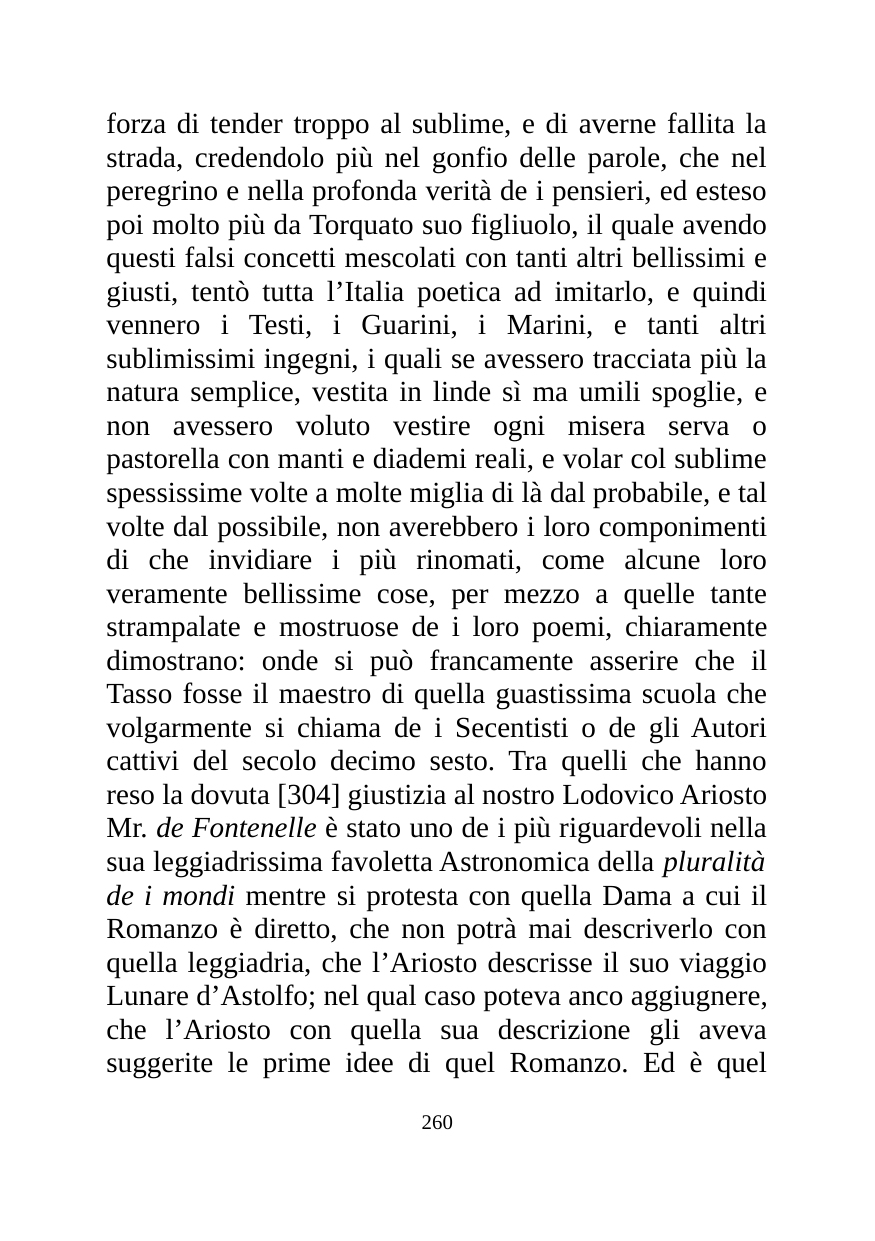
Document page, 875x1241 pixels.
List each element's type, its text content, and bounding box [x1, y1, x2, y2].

text forza di tender troppo al sublime, e di averne fallita la strada, credendolo più nel gonfio delle parole, che nel peregrino e nella profonda verità de i pensieri, ed esteso poi molto più da Torquato suo figliuolo, il quale avendo questi falsi concetti mescolati con tanti altri bellissimi e giusti, tentò tutta l’Italia poetica ad imitarlo, e quindi vennero i Testi, i Guarini, i Marini, e tanti altri sublimissimi ingegni, i quali se avessero tracciata più la natura semplice, vestita in linde sì ma umili spoglie, e non avessero voluto vestire ogni misera serva o pastorella con manti e diademi reali, e volar col sublime spessissime volte a molte miglia di là dal probabile, e tal volte dal possibile, non averebbero i loro componimenti di che invidiare i più rinomati, come alcune loro veramente bellissime cose, per mezzo a quelle tante strampalate e mostruose de i loro poemi, chiaramente dimostrano: onde si può francamente asserire che il Tasso fosse il maestro di quella guastissima scuola che volgarmente si chiama de i Secentisti o de gli Autori cattivi del secolo decimo sesto. Tra quelli che hanno reso la dovuta [304] giustizia al nostro Lodovico Ariosto Mr. de Fontenelle è stato uno de i più riguardevoli nella sua leggiadrissima favoletta Astronomica della pluralità de i mondi mentre si protesta con quella Dama a cui il Romanzo è diretto, che non potrà mai descriverlo con quella leggiadria, che l’Ariosto descrisse il suo viaggio Lunare d’Astolfo; nel qual caso poteva anco aggiugnere, che l’Ariosto con quella sua descrizione gli aveva suggerite le prime idee di quel Romanzo. Ed è quel [106, 106, 768, 1079]
